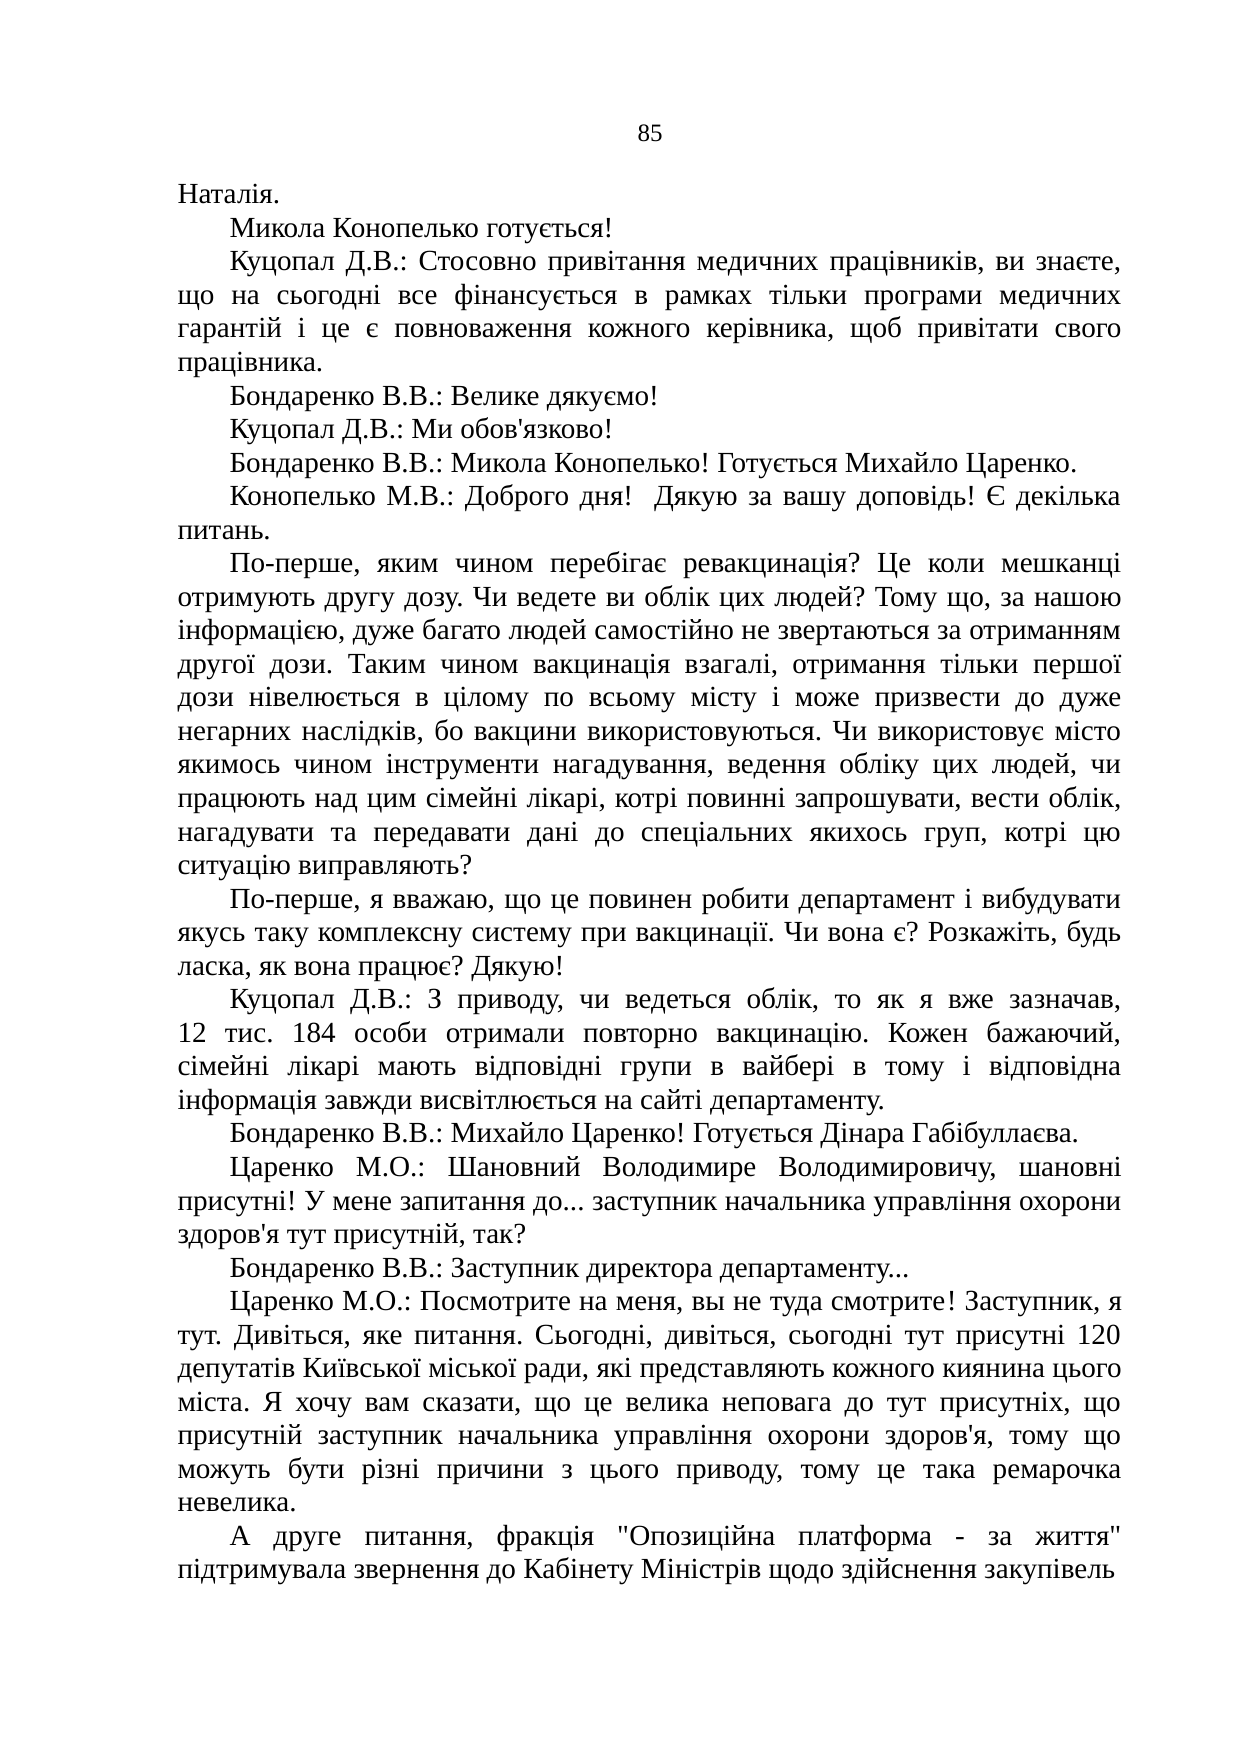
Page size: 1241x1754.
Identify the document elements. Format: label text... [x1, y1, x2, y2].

text Микола Конопелько готується! [177, 210, 1122, 243]
text Бондаренко В.В.: Заступник директора департаменту... [177, 1250, 1122, 1283]
text Конопелько М.В.: Доброго дня! Дякую за вашу доповідь! Є декілька питань. [177, 478, 1122, 545]
text По-перше, яким чином перебігає ревакцинація? Це коли мешканці отримують другу дозу. Чи ведете ви облік цих людей? Тому що, за нашою інформацією, дуже багато людей самостійно не звертаються за отриманням другої дози. Таким чином вакцинація взагалі, отримання тільки першої дози нівелюється в цілому по всьому місту і може призвести до дуже негарних наслідків, бо вакцини використовуються. Чи використовує місто якимось чином інструменти нагадування, ведення обліку цих людей, чи працюють над цим сімейні лікарі, котрі повинні запрошувати, вести облік, нагадувати та передавати дані до спеціальних якихось груп, котрі цю ситуацію виправляють? [177, 545, 1122, 881]
text Наталія. [177, 176, 1122, 210]
text Царенко М.О.: Посмотрите на меня, вы не туда смотрите! Заступник, я тут. Дивіться, яке питання. Сьогодні, дивіться, сьогодні тут присутні 120 депутатів Київської міської ради, які представляють кожного киянина цього міста. Я хочу вам сказати, що це велика неповага до тут присутніх, що присутній заступник начальника управління охорони здоров'я, тому що можуть бути різні причини з цього приводу, тому це така ремарочка невелика. [177, 1283, 1122, 1518]
text Царенко М.О.: Шановний Володимире Володимировичу, шановні присутні! У мене запитання до... заступник начальника управління охорони здоров'я тут присутній, так? [177, 1149, 1122, 1250]
text Бондаренко В.В.: Микола Конопелько! Готується Михайло Царенко. [177, 445, 1122, 478]
text По-перше, я вважаю, що це повинен робити департамент і вибудувати якусь таку комплексну систему при вакцинації. Чи вона є? Розкажіть, будь ласка, як вона працює? Дякую! [177, 881, 1122, 981]
text А друге питання, фракція "Опозиційна платформа - за життя" підтримувала звернення до Кабінету Міністрів щодо здійснення закупівель [177, 1518, 1122, 1585]
text Бондаренко В.В.: Михайло Царенко! Готується Дінара Габібуллаєва. [177, 1116, 1122, 1149]
text Куцопал Д.В.: Стосовно привітання медичних працівників, ви знаєте, що на сьогодні все фінансується в рамках тільки програми медичних гарантій і це є повноваження кожного керівника, щоб привітати свого працівника. [177, 243, 1122, 378]
text Куцопал Д.В.: Ми обов'язково! [177, 411, 1122, 445]
text Бондаренко В.В.: Велике дякуємо! [177, 378, 1122, 411]
text Куцопал Д.В.: З приводу, чи ведеться облік, то як я вже зазначав, 12 тис. 184 особи отримали повторно вакцинацію. Кожен бажаючий, сімейні лікарі мають відповідні групи в вайбері в тому і відповідна інформація завжди висвітлюється на сайті департаменту. [177, 981, 1122, 1116]
